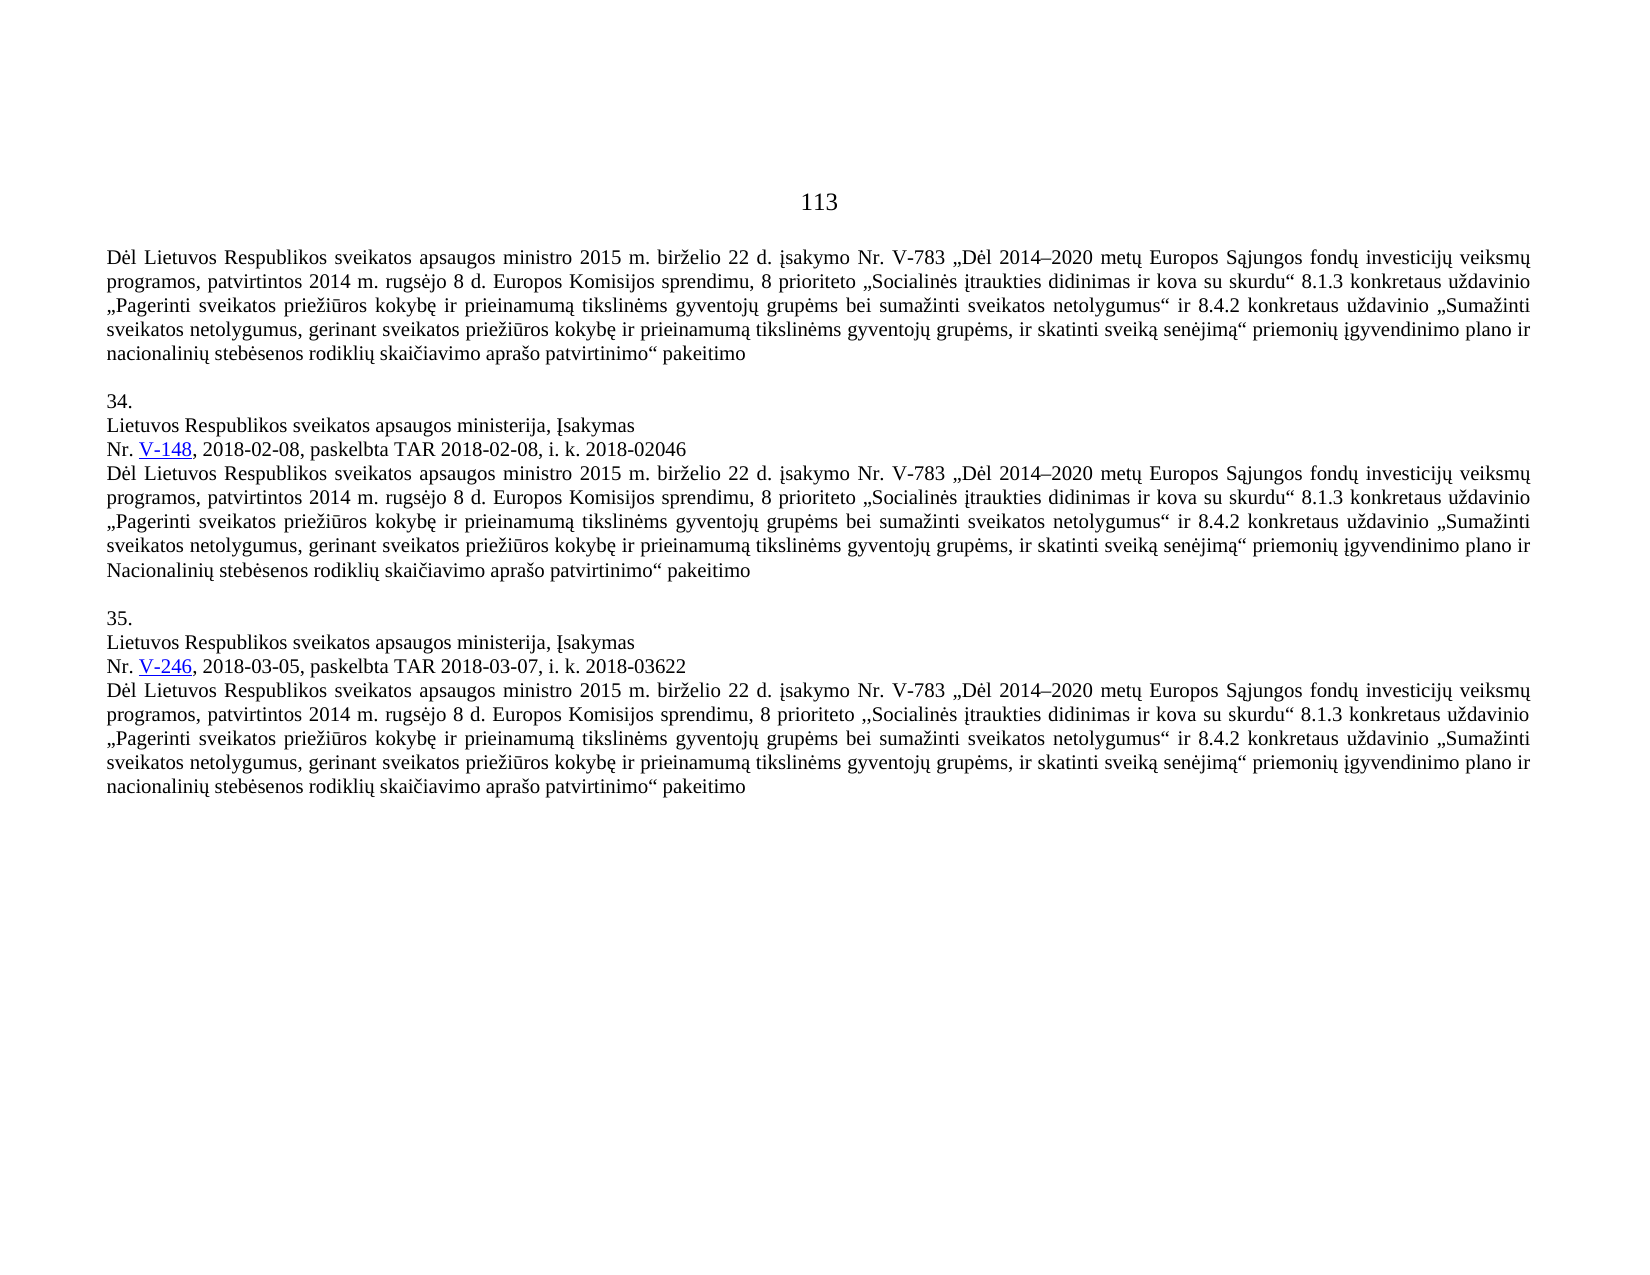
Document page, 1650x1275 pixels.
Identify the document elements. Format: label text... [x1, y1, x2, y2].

text Nr. V-148, 2018-02-08, paskelbta TAR 2018-02-08, i. k. 2018-02046 [106, 437, 1532, 461]
text Dėl Lietuvos Respublikos sveikatos apsaugos ministro 2015 m. birželio 22 d. įsakymo Nr. V-783 „Dėl 2014–2020 metų Europos Sąjungos fondų investicijų veiksmų programos, patvirtintos 2014 m. rugsėjo 8 d. Europos Komisijos sprendimu, 8 prioriteto ,,Socialinės įtraukties didinimas ir kova su skurdu“ 8.1.3 konkretaus uždavinio „Pagerinti sveikatos priežiūros kokybę ir prieinamumą tikslinėms gyventojų grupėms bei sumažinti sveikatos netolygumus“ ir 8.4.2 konkretaus uždavinio „Sumažinti sveikatos netolygumus, gerinant sveikatos priežiūros kokybę ir prieinamumą tikslinėms gyventojų grupėms, ir skatinti sveiką senėjimą“ priemonių įgyvendinimo plano ir nacionalinių stebėsenos rodiklių skaičiavimo aprašo patvirtinimo“ pakeitimo [106, 678, 1532, 798]
text Lietuvos Respublikos sveikatos apsaugos ministerija, Įsakymas [106, 413, 1532, 437]
text Nr. V-246, 2018-03-05, paskelbta TAR 2018-03-07, i. k. 2018-03622 [106, 654, 1532, 678]
text 35. [106, 606, 1532, 630]
text Dėl Lietuvos Respublikos sveikatos apsaugos ministro 2015 m. birželio 22 d. įsakymo Nr. V-783 „Dėl 2014–2020 metų Europos Sąjungos fondų investicijų veiksmų programos, patvirtintos 2014 m. rugsėjo 8 d. Europos Komisijos sprendimu, 8 prioriteto „Socialinės įtraukties didinimas ir kova su skurdu“ 8.1.3 konkretaus uždavinio „Pagerinti sveikatos priežiūros kokybę ir prieinamumą tikslinėms gyventojų grupėms bei sumažinti sveikatos netolygumus“ ir 8.4.2 konkretaus uždavinio „Sumažinti sveikatos netolygumus, gerinant sveikatos priežiūros kokybę ir prieinamumą tikslinėms gyventojų grupėms, ir skatinti sveiką senėjimą“ priemonių įgyvendinimo plano ir Nacionalinių stebėsenos rodiklių skaičiavimo aprašo patvirtinimo“ pakeitimo [106, 461, 1532, 582]
text Lietuvos Respublikos sveikatos apsaugos ministerija, Įsakymas [106, 630, 1532, 654]
text Dėl Lietuvos Respublikos sveikatos apsaugos ministro 2015 m. birželio 22 d. įsakymo Nr. V-783 „Dėl 2014–2020 metų Europos Sąjungos fondų investicijų veiksmų programos, patvirtintos 2014 m. rugsėjo 8 d. Europos Komisijos sprendimu, 8 prioriteto „Socialinės įtraukties didinimas ir kova su skurdu“ 8.1.3 konkretaus uždavinio „Pagerinti sveikatos priežiūros kokybę ir prieinamumą tikslinėms gyventojų grupėms bei sumažinti sveikatos netolygumus“ ir 8.4.2 konkretaus uždavinio „Sumažinti sveikatos netolygumus, gerinant sveikatos priežiūros kokybę ir prieinamumą tikslinėms gyventojų grupėms, ir skatinti sveiką senėjimą“ priemonių įgyvendinimo plano ir nacionalinių stebėsenos rodiklių skaičiavimo aprašo patvirtinimo“ pakeitimo [106, 245, 1532, 365]
text 34. [106, 389, 1532, 413]
